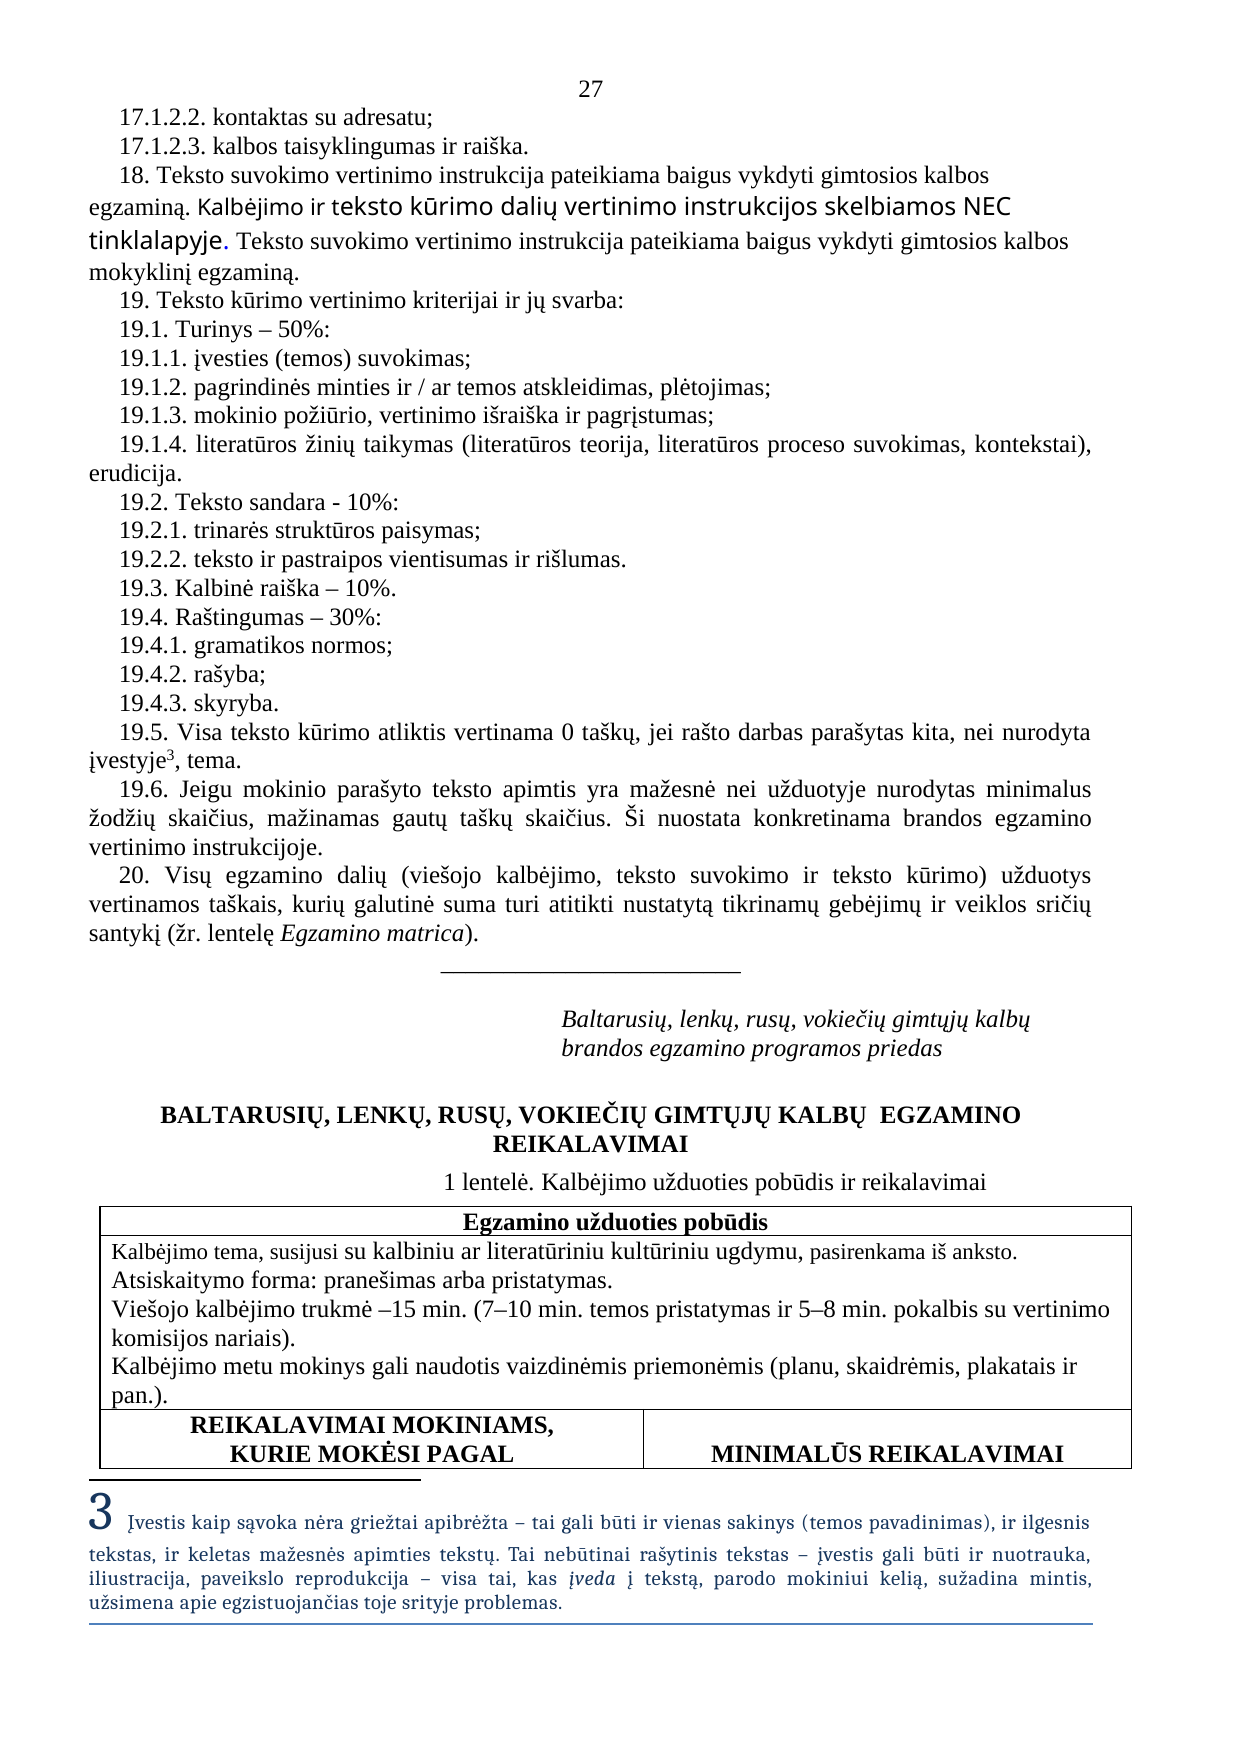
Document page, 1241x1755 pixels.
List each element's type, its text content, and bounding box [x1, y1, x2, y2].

text 19.4.2. rašyba; [89, 659, 1093, 688]
text 19.2. Teksto sandara - 10%: [89, 487, 1093, 516]
text 19. Teksto kūrimo vertinimo kriterijai ir jų svarba: [89, 286, 1093, 314]
table_cell Kalbėjimo tema, susijusi su kalbiniu ar literatūriniu kultūriniu ugdymu, pasirenkama iš anksto. Atsiskaitymo forma: pranešimas arba pristatymas. Viešojo kalbėjimo trukmė –15 min. (7–10 min. temos pristatymas ir 5–8 min. pokalbis su vertinimo komisijos nariais). Kalbėjimo metu mokinys gali naudotis vaizdinėmis priemonėmis (planu, skaidrėmis, plakatais ir pan.). [101, 1236, 1131, 1409]
text Baltarusių, lenkų, rusų, vokiečių gimtųjų kalbų [89, 1004, 1093, 1033]
text 19.1. Turinys – 50%: [89, 314, 1093, 343]
text 19.2.2. teksto ir pastraipos vientisumas ir rišlumas. [89, 544, 1093, 573]
table_header Egzamino užduoties pobūdis [101, 1207, 1131, 1235]
text 19.5. Visa teksto kūrimo atliktis vertinama 0 taškų, jei rašto darbas parašytas kita, nei nurodyta įvestyje, tema. [89, 717, 1093, 774]
text 19.4.3. skyryba. [89, 688, 1093, 717]
text brandos egzamino programos priedas [89, 1033, 1093, 1062]
text 19.4. Raštingumas – 30%: [89, 602, 1093, 631]
text 1 lentelė. Kalbėjimo užduoties pobūdis ir reikalavimai [89, 1167, 1093, 1196]
text 20. Visų egzamino dalių (viešojo kalbėjimo, teksto suvokimo ir teksto kūrimo) užduotys vertinamos taškais, kurių galutinė suma turi atitikti nustatytą tikrinamų gebėjimų ir veiklos sričių santykį (žr. lentelę Egzamino matrica). [89, 861, 1093, 947]
text 19.3. Kalbinė raiška – 10%. [89, 573, 1093, 602]
title Įvestis kaip sąvoka nėra griežtai apibrėžta – tai gali būti ir vienas sakinys (temos pavadinimas), ir ilgesnis tekstas, ir keletas mažesnės apimties tekstų. Tai nebūtinai rašytinis tekstas – įvestis gali būti ir nuotrauka, iliustracija, paveikslo reprodukcija – visa tai, kas įveda į tekstą, parodo mokiniui kelią, sužadina mintis, užsimena apie egzistuojančias toje srityje problemas. [89, 1481, 1093, 1623]
text 19.1.1. įvesties (temos) suvokimas; [89, 343, 1093, 372]
table_cell MINIMALŪS REIKALAVIMAI [644, 1410, 1131, 1467]
text 17.1.2.3. kalbos taisyklingumas ir raiška. [89, 131, 1093, 160]
text ________________________ [89, 947, 1093, 976]
text 19.4.1. gramatikos normos; [89, 631, 1093, 659]
text 19.1.2. pagrindinės minties ir / ar temos atskleidimas, plėtojimas; [89, 372, 1093, 401]
text 17.1.2.2. kontaktas su adresatu; [89, 102, 1093, 131]
text 19.2.1. trinarės struktūros paisymas; [89, 516, 1093, 544]
table_cell REIKALAVIMAI mokinIams, kurie mokėsi pagal [101, 1410, 643, 1467]
text 19.1.3. mokinio požiūrio, vertinimo išraiška ir pagrįstumas; [89, 401, 1093, 429]
text 19.6. Jeigu mokinio parašyto teksto apimtis yra mažesnė nei užduotyje nurodytas minimalus žodžių skaičius, mažinamas gautų taškų skaičius. Ši nuostata konkretinama brandos egzamino vertinimo instrukcijoje. [89, 774, 1093, 861]
text BALTARUSIŲ, LENKŲ, RUSŲ, VOKIEČIŲ GIMTŲJŲ KALBŲ EGZAMINO REIKALAVIMAI [89, 1100, 1093, 1158]
text 18. Teksto suvokimo vertinimo instrukcija pateikiama baigus vykdyti gimtosios kalbos egzaminą. Kalbėjimo ir teksto kūrimo dalių vertinimo instrukcijos skelbiamos NEC tinklalapyje. Teksto suvokimo vertinimo instrukcija pateikiama baigus vykdyti gimtosios kalbos mokyklinį egzaminą. [89, 160, 1093, 286]
text 19.1.4. literatūros žinių taikymas (literatūros teorija, literatūros proceso suvokimas, kontekstai), erudicija. [89, 429, 1093, 487]
